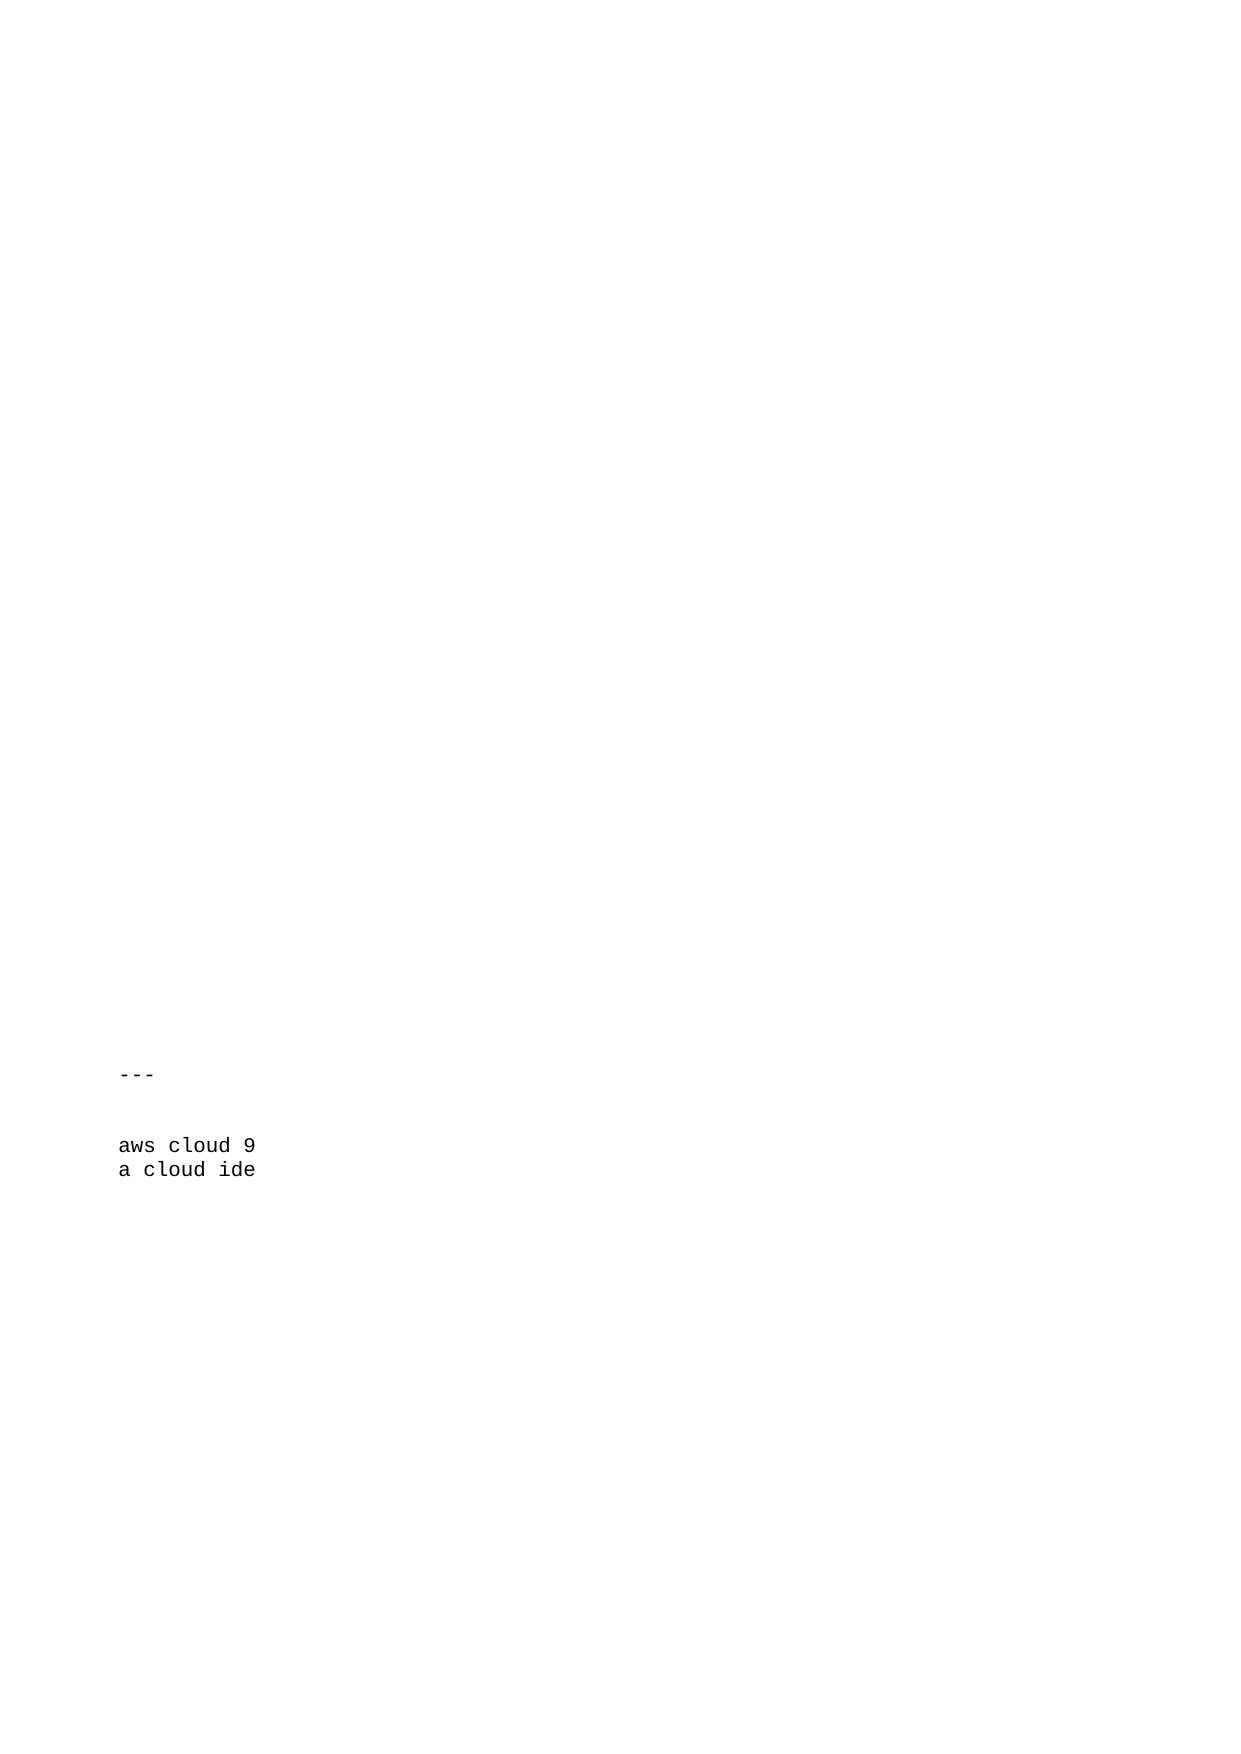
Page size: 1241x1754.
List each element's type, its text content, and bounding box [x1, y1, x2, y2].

text --- [118, 1064, 1122, 1088]
text a cloud ide [118, 1158, 1122, 1182]
text aws cloud 9 [118, 1135, 1122, 1158]
